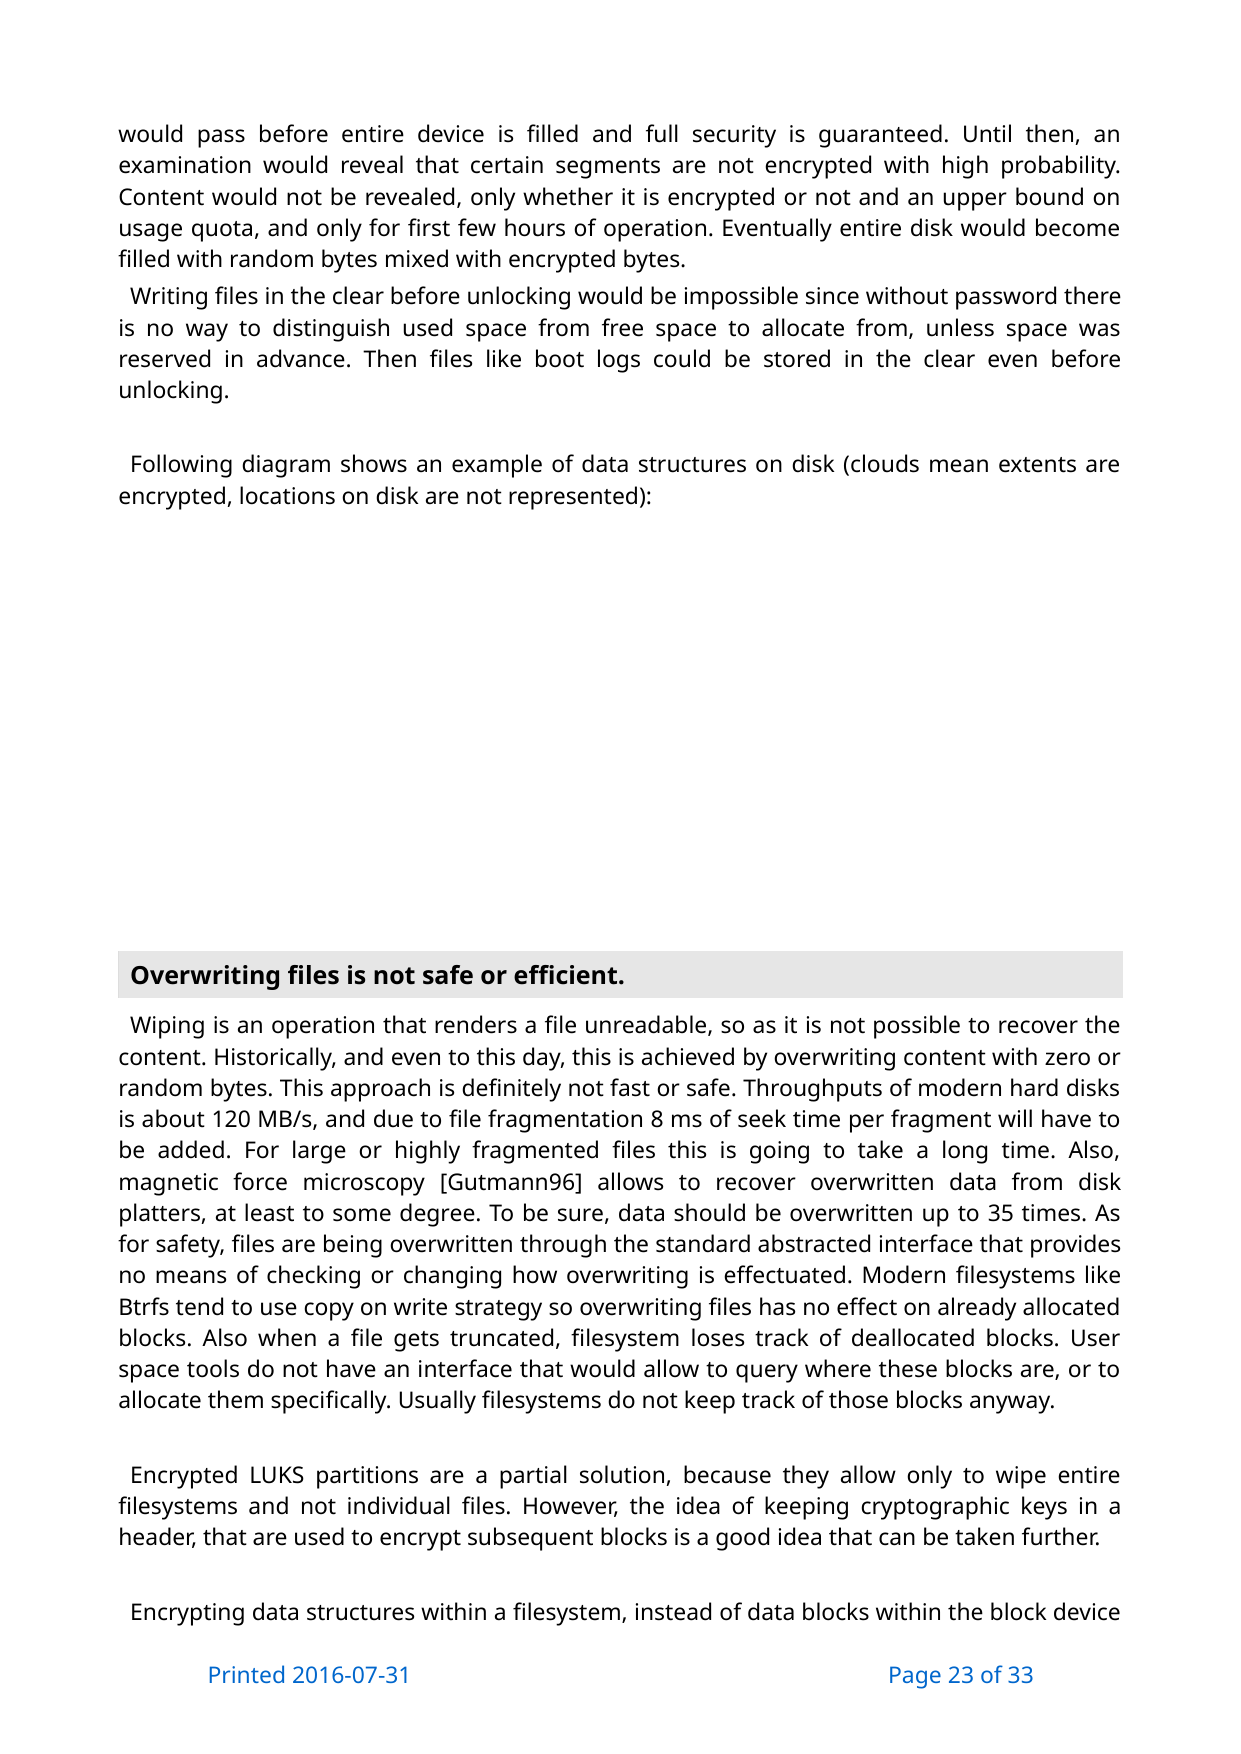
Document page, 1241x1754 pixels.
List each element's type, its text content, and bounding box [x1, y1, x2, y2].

subtitle Overwriting files is not safe or efficient. [119, 952, 1122, 997]
text Writing files in the clear before unlocking would be impossible since without password there is no way to distinguish used space from free space to allocate from, unless space was reserved in advance. Then files like boot logs could be stored in the clear even before unlocking. [118, 280, 1122, 405]
text Wiping is an operation that renders a file unreadable, so as it is not possible to recover the content. Historically, and even to this day, this is achieved by overwriting content with zero or random bytes. This approach is definitely not fast or safe. Throughputs of modern hard disks is about 120 MB/s, and due to file fragmentation 8 ms of seek time per fragment will have to be added. For large or highly fragmented files this is going to take a long time. Also, magnetic force microscopy [Gutmann96] allows to recover overwritten data from disk platters, at least to some degree. To be sure, data should be overwritten up to 35 times. As for safety, files are being overwritten through the standard abstracted interface that provides no means of checking or changing how overwriting is effectuated. Modern filesystems like Btrfs tend to use copy on write strategy so overwriting files has no effect on already allocated blocks. Also when a file gets truncated, filesystem loses track of deallocated blocks. User space tools do not have an interface that would allow to query where these blocks are, or to allocate them specifically. Usually filesystems do not keep track of those blocks anyway. [118, 1009, 1122, 1416]
text Encrypting data structures within a filesystem, instead of data blocks within the block device [118, 1596, 1122, 1627]
text would pass before entire device is filled and full security is guaranteed. Until then, an examination would reveal that certain segments are not encrypted with high probability. Content would not be revealed, only whether it is encrypted or not and an upper bound on usage quota, and only for first few hours of operation. Eventually entire disk would become filled with random bytes mixed with encrypted bytes. [118, 118, 1122, 274]
text Following diagram shows an example of data structures on disk (clouds mean extents are encrypted, locations on disk are not represented): [118, 448, 1122, 511]
text Encrypted LUKS partitions are a partial solution, because they allow only to wipe entire filesystems and not individual files. However, the idea of keeping cryptographic keys in a header, that are used to encrypt subsequent blocks is a good idea that can be taken further. [118, 1459, 1122, 1552]
